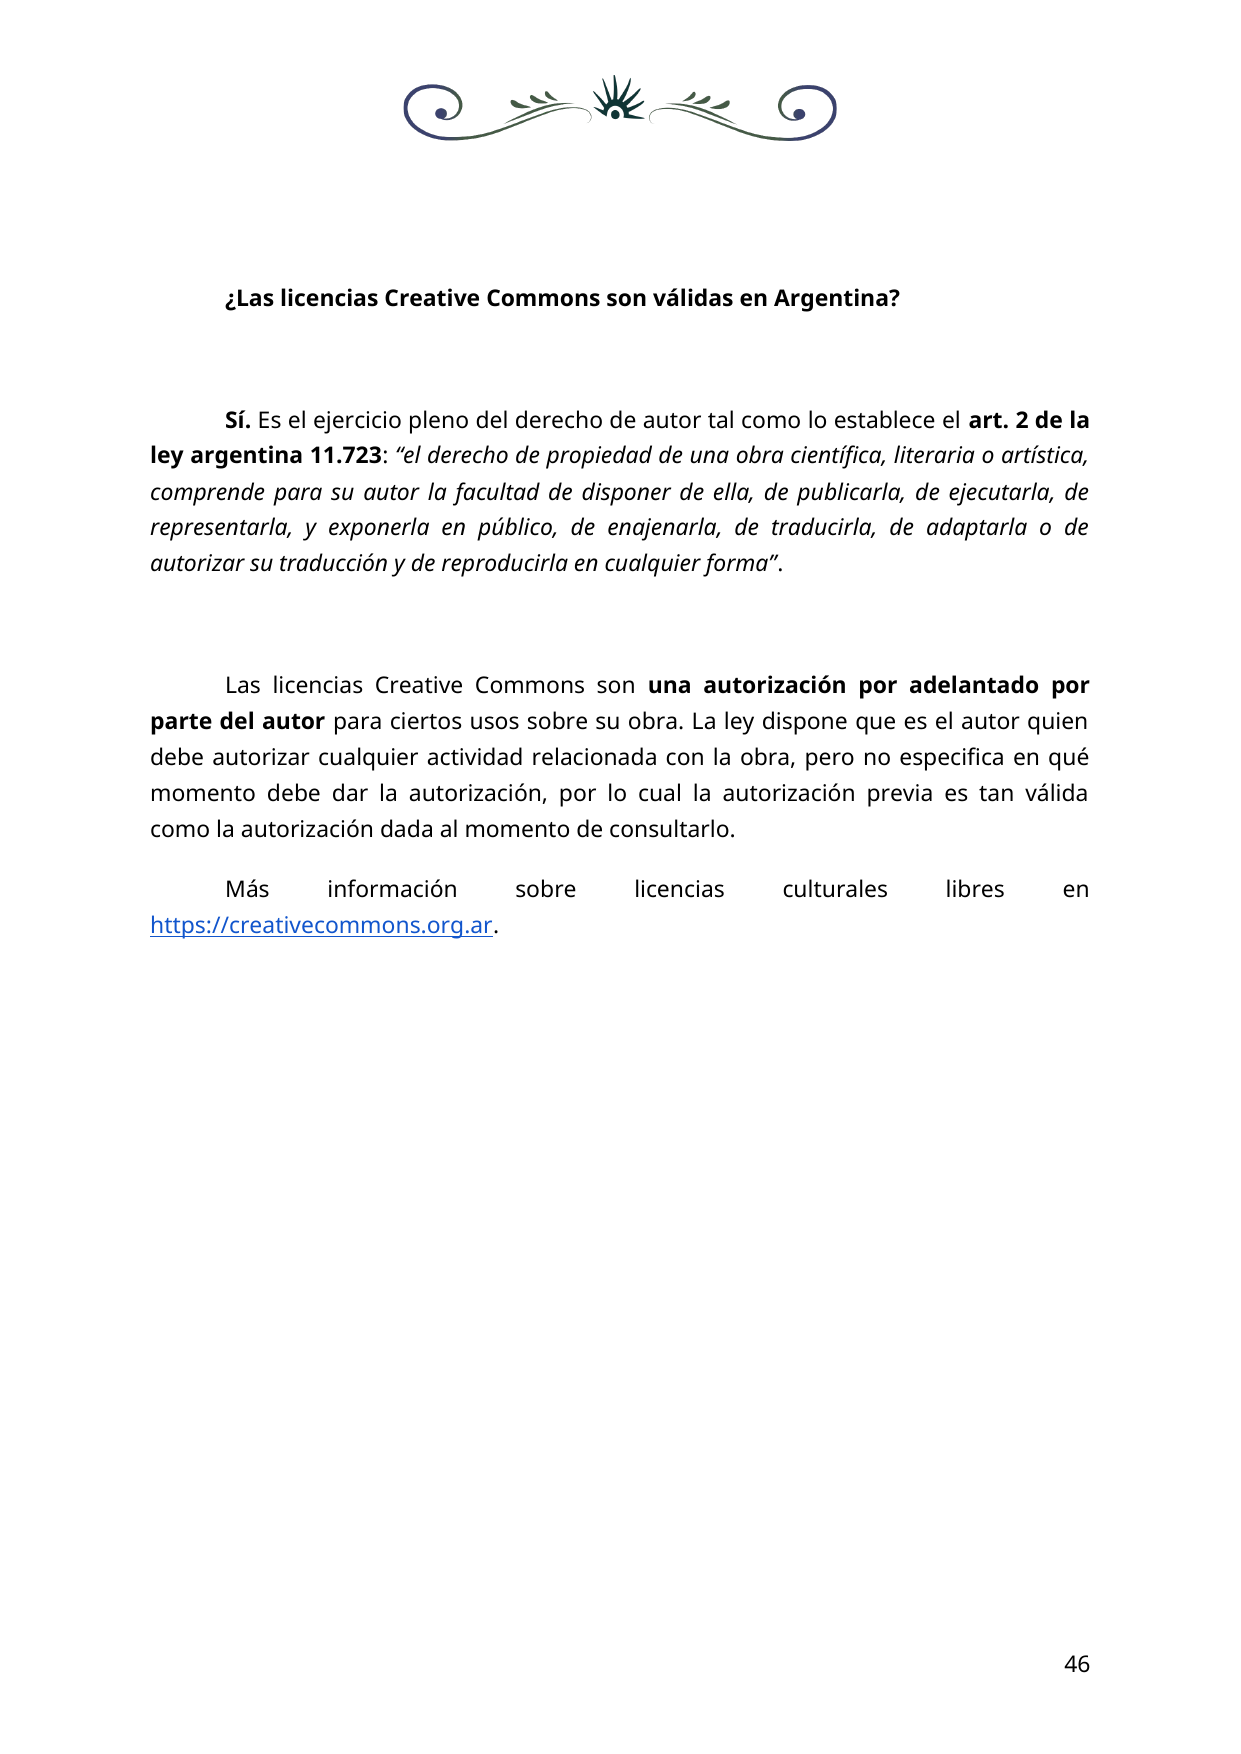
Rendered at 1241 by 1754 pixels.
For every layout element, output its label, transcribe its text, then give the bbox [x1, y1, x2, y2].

text Sí. Es el ejercicio pleno del derecho de autor tal como lo establece el art. 2 de la ley argentina 11.723: “el derecho de propiedad de una obra científica, literaria o artística, comprende para su autor la facultad de disponer de ella, de publicarla, de ejecutarla, de representarla, y exponerla en público, de enajenarla, de traducirla, de adaptarla o de autorizar su traducción y de reproducirla en cualquier forma”. [150, 403, 1090, 578]
text Más información sobre licencias culturales libres en https://creativecommons.org.ar. [150, 873, 1090, 940]
picture [403, 75, 837, 141]
text ¿Las licencias Creative Commons son válidas en Argentina? [150, 282, 1090, 313]
text Las licencias Creative Commons son una autorización por adelantado por parte del autor para ciertos usos sobre su obra. La ley dispone que es el autor quien debe autorizar cualquier actividad relacionada con la obra, pero no especifica en qué momento debe dar la autorización, por lo cual la autorización previa es tan válida como la autorización dada al momento de consultarlo. [150, 669, 1090, 844]
